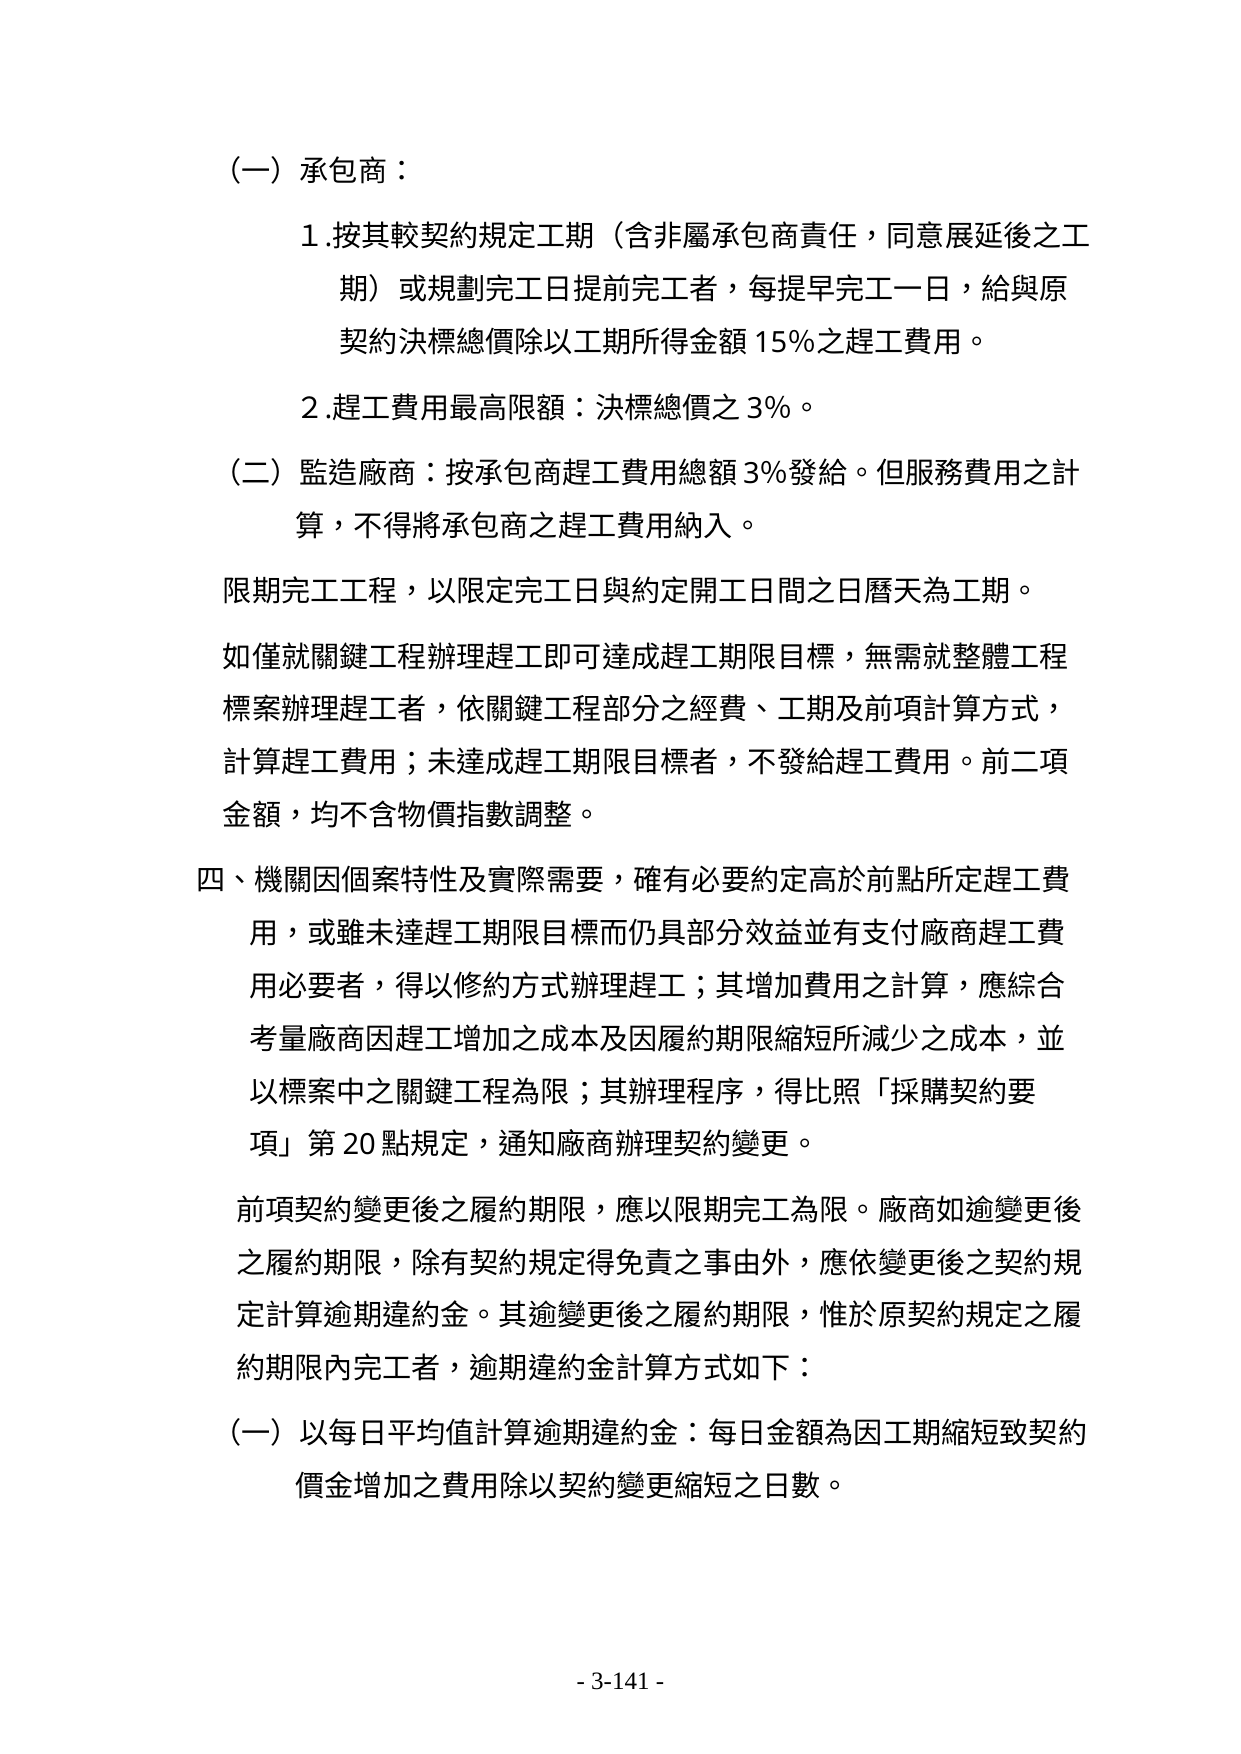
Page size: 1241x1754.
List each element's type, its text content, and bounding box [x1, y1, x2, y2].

text 如僅就關鍵工程辦理趕工即可達成趕工期限目標，無需就整體工程標案辦理趕工者，依關鍵工程部分之經費、工期及前項計算方式，計算趕工費用；未達成趕工期限目標者，不發給趕工費用。前二項金額，均不含物價指數調整。 [223, 633, 1092, 834]
text （一）以每日平均值計算逾期違約金：每日金額為因工期縮短致契約價金增加之費用除以契約變更縮短之日數。 [212, 1410, 1092, 1505]
text 限期完工工程，以限定完工日與約定開工日間之日曆天為工期。 [223, 568, 1092, 610]
text 前項契約變更後之履約期限，應以限期完工為限。廠商如逾變更後之履約期限，除有契約規定得免責之事由外，應依變更後之契約規定計算逾期違約金。其逾變更後之履約期限，惟於原契約規定之履約期限內完工者，逾期違約金計算方式如下： [236, 1186, 1092, 1387]
text （二）監造廠商：按承包商趕工費用總額3％發給。但服務費用之計算，不得將承包商之趕工費用納入。 [212, 449, 1092, 545]
text 四、機關因個案特性及實際需要，確有必要約定高於前點所定趕工費用，或雖未達趕工期限目標而仍具部分效益並有支付廠商趕工費用必要者，得以修約方式辦理趕工；其增加費用之計算，應綜合考量廠商因趕工增加之成本及因履約期限縮短所減少之成本，並以標案中之關鍵工程為限；其辦理程序，得比照「採購契約要項」第20點規定，通知廠商辦理契約變更。 [196, 857, 1092, 1163]
text ２.趕工費用最高限額：決標總價之3％。 [295, 384, 1092, 427]
text （一）承包商： [212, 148, 1092, 190]
text １.按其較契約規定工期（含非屬承包商責任，同意展延後之工期）或規劃完工日提前完工者，每提早完工一日，給與原契約決標總價除以工期所得金額15％之趕工費用。 [295, 213, 1092, 361]
